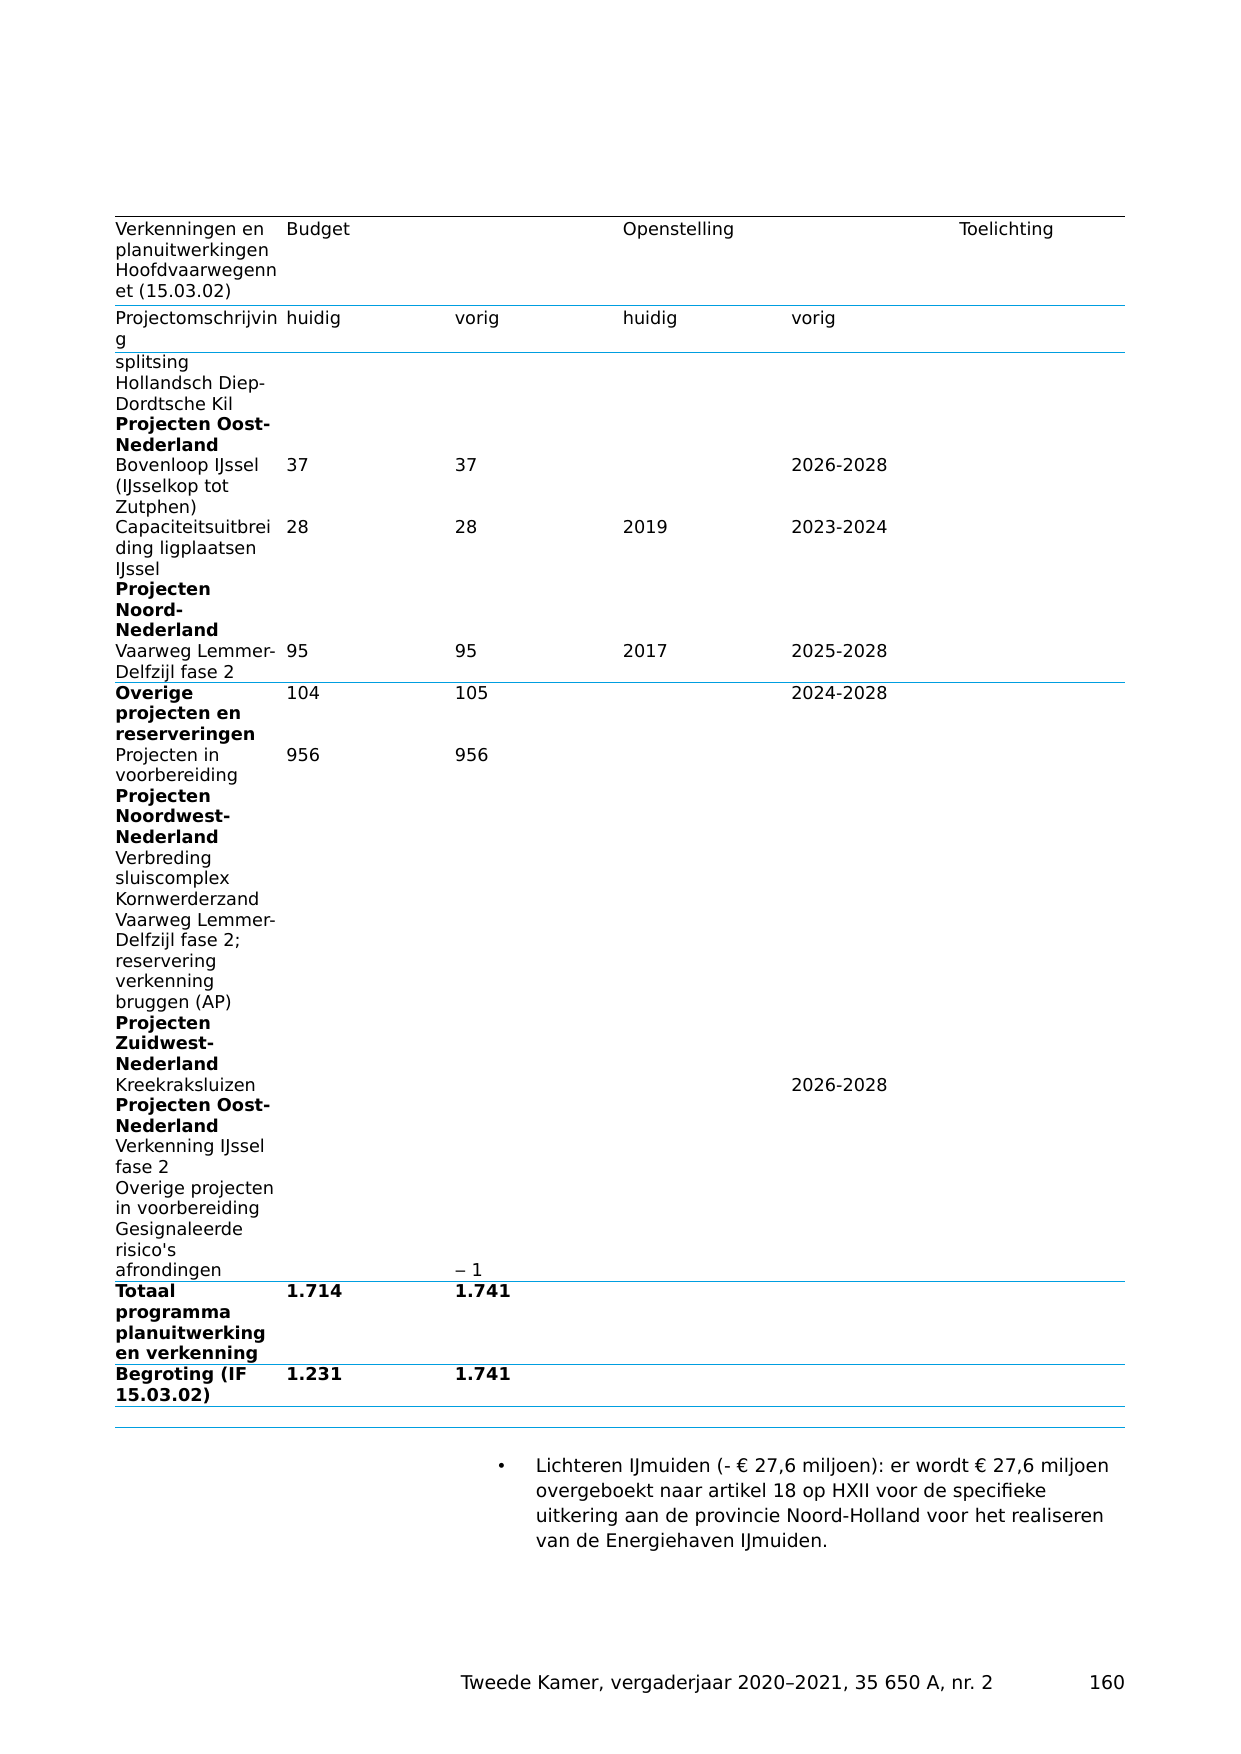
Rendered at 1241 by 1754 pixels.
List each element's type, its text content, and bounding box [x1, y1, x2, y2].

table_cell [956, 353, 1125, 414]
table_cell [956, 455, 1125, 517]
table_cell [283, 1260, 452, 1281]
table_cell Projecten Noordwest-Nederland [115, 786, 283, 848]
table_cell 1.231 [283, 1365, 452, 1406]
table_cell [283, 1013, 452, 1074]
table_cell [620, 848, 788, 909]
table_cell [620, 683, 788, 744]
table_cell afrondingen [115, 1260, 283, 1281]
table_cell 95 [283, 641, 452, 682]
table_cell [452, 1075, 620, 1095]
table_cell [452, 848, 620, 909]
table_cell 2026-2028 [788, 1075, 956, 1095]
table_cell ‒ 1 [452, 1260, 620, 1281]
table_cell huidig [283, 306, 452, 352]
table_cell [956, 786, 1125, 848]
table_cell [956, 1178, 1125, 1219]
table_cell [283, 414, 452, 455]
table_cell Openstelling [620, 217, 956, 304]
table_cell [956, 1013, 1125, 1074]
table_cell Gesignaleerde risico's [115, 1219, 283, 1260]
table_cell [788, 1260, 956, 1281]
table_cell [956, 414, 1125, 455]
table_cell [452, 1136, 620, 1178]
table_cell [956, 848, 1125, 909]
table_cell [620, 579, 788, 641]
table_cell [788, 414, 956, 455]
table_cell [452, 786, 620, 848]
table_cell [788, 1365, 956, 1406]
table_cell [620, 1282, 788, 1364]
table_cell [788, 1282, 956, 1364]
table_cell [452, 1219, 620, 1260]
table_cell [788, 786, 956, 848]
table_cell huidig [620, 306, 788, 352]
table_cell 28 [452, 517, 620, 579]
table_cell [283, 910, 452, 1013]
table_cell Toelichting [956, 217, 1125, 304]
table_cell vorig [452, 306, 620, 352]
table_cell [788, 1013, 956, 1074]
table_cell [283, 1219, 452, 1260]
table_cell [956, 1219, 1125, 1260]
table_cell [956, 1407, 1125, 1427]
table_cell [788, 1095, 956, 1136]
table_cell 1.741 [452, 1282, 620, 1364]
table_cell 37 [452, 455, 620, 517]
table_cell vorig [788, 306, 956, 352]
table_cell [115, 1407, 283, 1427]
table_cell [452, 353, 620, 414]
table_cell [452, 1178, 620, 1219]
table_cell [956, 517, 1125, 579]
table_cell [620, 1136, 788, 1178]
table_cell [956, 579, 1125, 641]
table_cell Projecten Noord-Nederland [115, 579, 283, 641]
table_cell Vaarweg Lemmer-Delfzijl fase 2; reservering verkenning bruggen (AP) [115, 910, 283, 1013]
table_cell splitsing Hollandsch Diep-Dordtsche Kil [115, 353, 283, 414]
table_cell [620, 1219, 788, 1260]
table_cell Totaal programma planuitwerking en verkenning [115, 1282, 283, 1364]
table_cell [283, 848, 452, 909]
table_cell Projectomschrijving [115, 306, 283, 352]
table_cell 2026-2028 [788, 455, 956, 517]
table_cell [452, 910, 620, 1013]
table_cell Verbreding sluiscomplex Kornwerderzand [115, 848, 283, 909]
table_cell Overige projecten in voorbereiding [115, 1178, 283, 1219]
table_cell Overige projecten en reserveringen [115, 683, 283, 744]
table_cell 37 [283, 455, 452, 517]
table_cell [956, 745, 1125, 786]
table_cell [788, 745, 956, 786]
table_cell [283, 1095, 452, 1136]
table_cell 956 [283, 745, 452, 786]
table_cell 2025-2028 [788, 641, 956, 682]
table_cell [956, 910, 1125, 1013]
table_cell [956, 1282, 1125, 1364]
table_cell Capaciteitsuitbreiding ligplaatsen IJssel [115, 517, 283, 579]
table_cell [788, 1178, 956, 1219]
table_header Tabel 32 Verkenningen en planuitwerkingen Hoofdvaarwegennet (15.03.02) (Bedragen x € 1 miljoen) [115, 191, 1125, 216]
table_cell [956, 1365, 1125, 1406]
table_cell [620, 910, 788, 1013]
table_cell [956, 1075, 1125, 1095]
table_cell [283, 786, 452, 848]
table_cell 105 [452, 683, 620, 744]
table_cell 2023-2024 [788, 517, 956, 579]
table_cell Budget [283, 217, 620, 304]
table_cell Kreekraksluizen [115, 1075, 283, 1095]
table_cell [956, 1136, 1125, 1178]
table_cell Bovenloop IJssel (IJsselkop tot Zutphen) [115, 455, 283, 517]
table_cell [452, 1095, 620, 1136]
table_cell [956, 1260, 1125, 1281]
table_cell Projecten Zuidwest-Nederland [115, 1013, 283, 1074]
table_cell [283, 353, 452, 414]
table_cell [283, 1075, 452, 1095]
table_cell 104 [283, 683, 452, 744]
table_cell 2017 [620, 641, 788, 682]
table_cell 95 [452, 641, 620, 682]
table_cell [620, 1013, 788, 1074]
table_cell Begroting (IF 15.03.02) [115, 1365, 283, 1406]
table_cell Projecten Oost-Nederland [115, 1095, 283, 1136]
table_cell 1.741 [452, 1365, 620, 1406]
table_cell [788, 353, 956, 414]
table_cell [283, 1178, 452, 1219]
table_cell Projecten Oost-Nederland [115, 414, 283, 455]
table_cell [620, 1365, 788, 1406]
table_cell [956, 1095, 1125, 1136]
table_cell [283, 1136, 452, 1178]
table_cell [956, 641, 1125, 682]
table_cell [620, 1407, 788, 1427]
table_cell [620, 786, 788, 848]
table_cell 28 [283, 517, 452, 579]
list Lichteren IJmuiden (- € 27,6 miljoen): er wordt € 27,6 miljoen overgeboekt naar artikel 18 op HXII voor de specifieke uitkering aan de provincie Noord-Holland voor het realiseren van de Energiehaven IJmuiden. [498, 1452, 1125, 1552]
table_cell 956 [452, 745, 620, 786]
table_cell 2024-2028 [788, 683, 956, 744]
table_cell [620, 414, 788, 455]
table_cell [620, 745, 788, 786]
table_cell [620, 1260, 788, 1281]
table_cell [788, 910, 956, 1013]
table_cell [283, 579, 452, 641]
table_cell 1.714 [283, 1282, 452, 1364]
table_cell [620, 455, 788, 517]
table_cell [788, 1407, 956, 1427]
table_cell [956, 683, 1125, 744]
table_cell [452, 1013, 620, 1074]
table_cell [452, 579, 620, 641]
table_cell Verkenningen en planuitwerkingen Hoofdvaarwegennet (15.03.02) [115, 217, 283, 304]
table_cell [788, 848, 956, 909]
table_cell [956, 306, 1125, 352]
table_cell [620, 1095, 788, 1136]
table_cell [620, 353, 788, 414]
table_cell [283, 1407, 452, 1427]
table_cell [452, 1407, 620, 1427]
table_cell 2019 [620, 517, 788, 579]
table_cell Verkenning IJssel fase 2 [115, 1136, 283, 1178]
table_cell [452, 414, 620, 455]
table_cell [788, 1136, 956, 1178]
table_cell [620, 1075, 788, 1095]
table_cell Projecten in voorbereiding [115, 745, 283, 786]
table_cell Vaarweg Lemmer-Delfzijl fase 2 [115, 641, 283, 682]
table_cell [788, 579, 956, 641]
table_cell [620, 1178, 788, 1219]
table_cell [788, 1219, 956, 1260]
